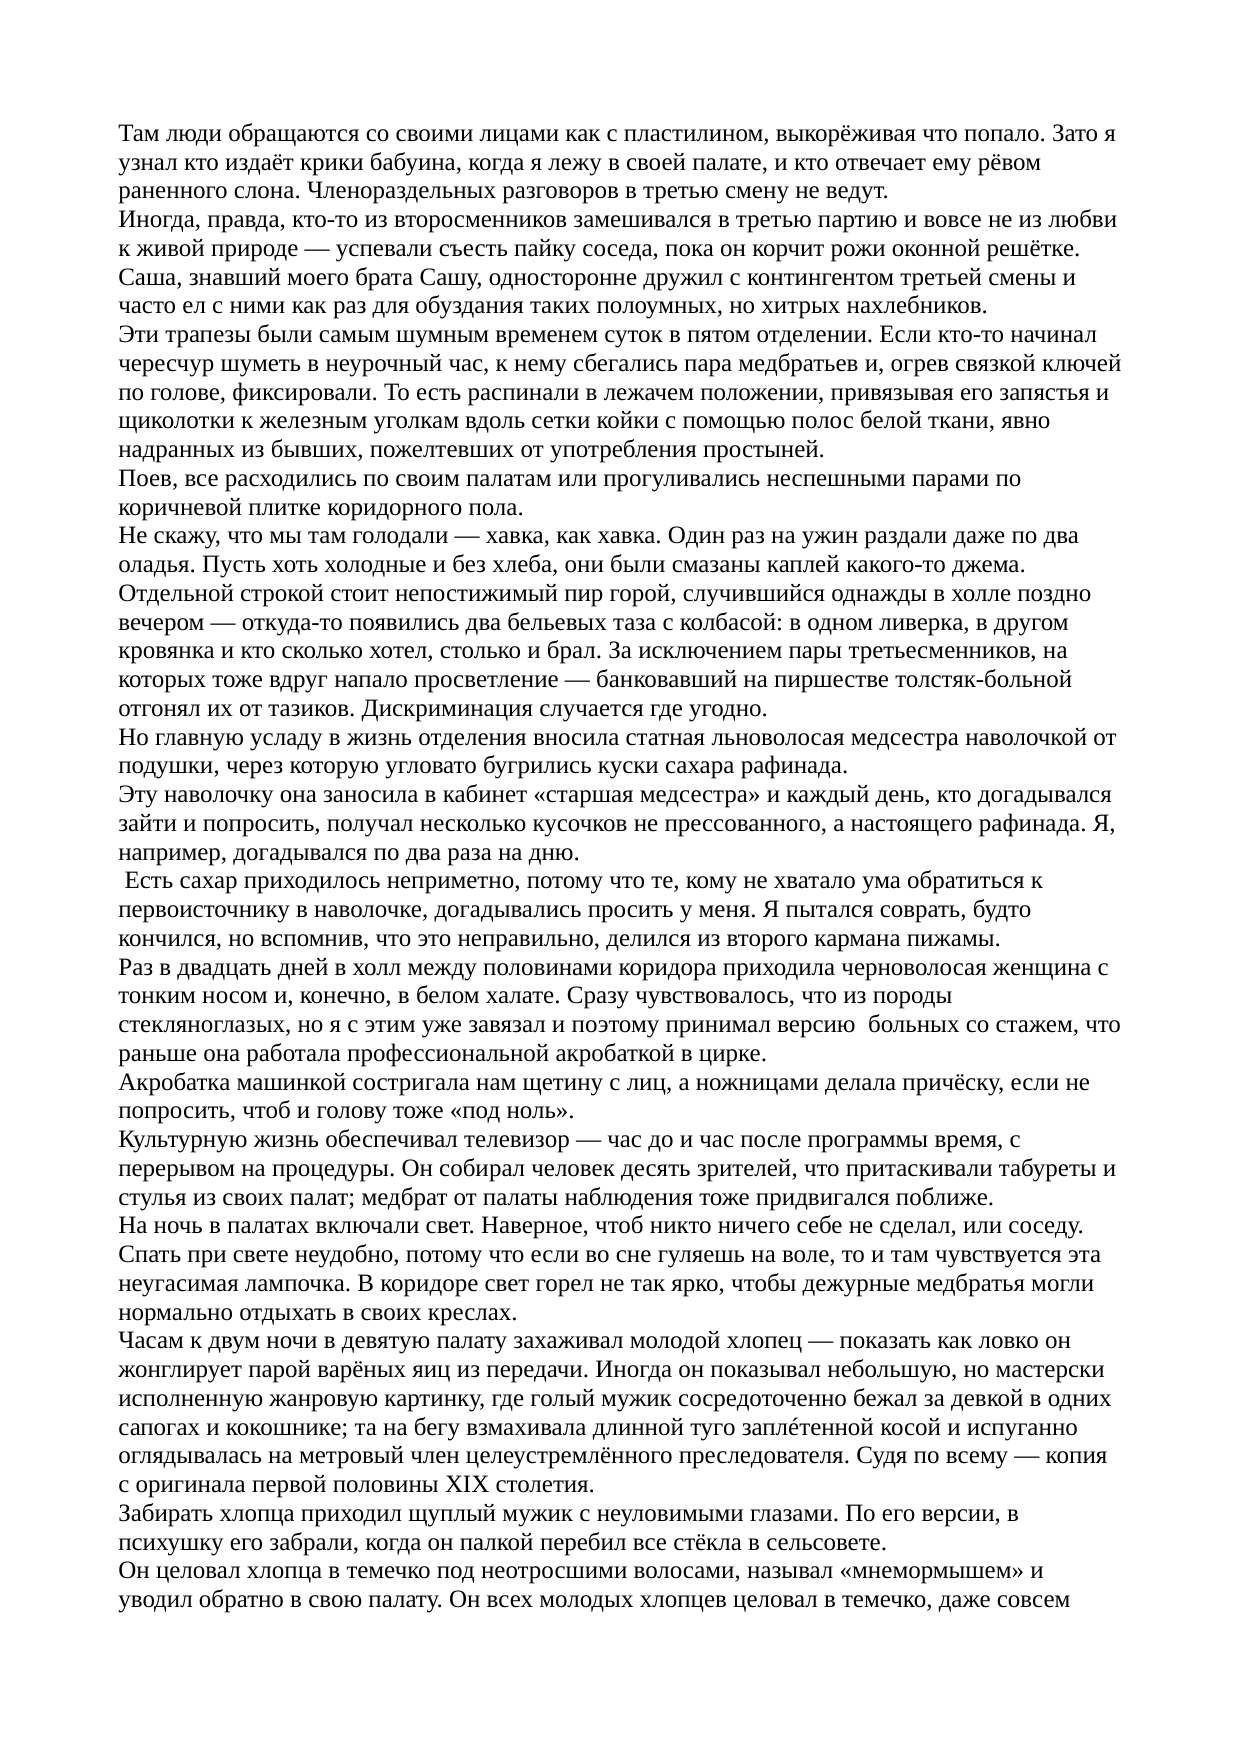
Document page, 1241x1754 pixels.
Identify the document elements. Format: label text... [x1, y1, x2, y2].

text Саша, знавший моего брата Сашу, односторонне дружил с контингентом третьей смены и часто ел с ними как раз для обуздания таких полоумных, но хитрых нахлебников. [118, 262, 1122, 319]
text Акробатка машинкой состригала нам щетину с лиц, а ножницами делала причёску, если не попросить, чтоб и голову тоже «под ноль». [118, 1067, 1122, 1124]
text Эту наволочку она заносила в кабинет «старшая медсестра» и каждый день, кто догадывался зайти и попросить, получал несколько кусочков не прессованного, а настоящего рафинада. Я, например, догадывался по два раза на дню. [118, 779, 1122, 866]
text Поев, все расходились по своим палатам или прогуливались неспешными парами по коричневой плитке коридорного пола. [118, 463, 1122, 521]
text Он целовал хлопца в темечко под неотросшими волосами, называл «мнемормышем» и уводил обратно в свою палату. Он всех молодых хлопцев целовал в темечко, даже совсем [118, 1556, 1122, 1613]
text Спать при свете неудобно, потому что если во сне гуляешь на воле, то и там чувствуется эта неугасимая лампочка. В коридоре свет горел не так ярко, чтобы дежурные медбратья могли нормально отдыхать в своих креслах. [118, 1239, 1122, 1326]
text Иногда, правда, кто-то из второсменников замешивался в третью партию и вовсе не из любви к живой природе — успевали съесть пайку соседа, пока он корчит рожи оконной решётке. [118, 204, 1122, 262]
text Эти трапезы были самым шумным временем суток в пятом отделении. Если кто-то начинал чересчур шуметь в неурочный час, к нему сбегались пара медбратьев и, огрев связкой ключей по голове, фиксировали. То есть распинали в лежачем положении, привязывая его запястья и щиколотки к железным уголкам вдоль сетки койки с помощью полос белой ткани, явно надранных из бывших, пожелтевших от употребления простыней. [118, 319, 1122, 463]
text Раз в двадцать дней в холл между половинами коридора приходила черноволосая женщина с тонким носом и, конечно, в белом халате. Сразу чувствовалось, что из породы стекляноглазых, но я с этим уже завязал и поэтому принимал версию больных со стажем, что раньше она работала профессиональной акробаткой в цирке. [118, 952, 1122, 1067]
text Часам к двум ночи в девятую палату захаживал молодой хлопец — показать как ловко он жонглирует парой варёных яиц из передачи. Иногда он показывал небольшую, но мастерски исполненную жанровую картинку, где голый мужик сосредоточенно бежал за девкой в одних сапогах и кокошнике; та на бегу взмахивала длинной туго заплéтенной косой и испуганно оглядывалась на метровый член целеустремлённого преследователя. Судя по всему — копия с оригинала первой половины XIX столетия. [118, 1326, 1122, 1498]
text Забирать хлопца приходил щуплый мужик с неуловимыми глазами. По его версии, в психушку его забрали, когда он палкой перебил все стёкла в сельсовете. [118, 1498, 1122, 1556]
text Отдельной строкой стоит непостижимый пир горой, случившийся однажды в холле поздно вечером — откуда-то появились два бельевых таза с колбасой: в одном ливерка, в другом кровянка и кто сколько хотел, столько и брал. За исключением пары третьесменников, на которых тоже вдруг напало просветление — банковавший на пиршестве толстяк-больной отгонял их от тазиков. Дискриминация случается где угодно. [118, 578, 1122, 722]
text Культурную жизнь обеспечивал телевизор — час до и час после программы время, с перерывом на процедуры. Он собирал человек десять зрителей, что притаскивали табуреты и стулья из своих палат; медбрат от палаты наблюдения тоже придвигался поближе. [118, 1124, 1122, 1211]
text Там люди обращаются со своими лицами как с пластилином, выкорёживая что попало. Зато я узнал кто издаёт крики бабуина, когда я лежу в своей палате, и кто отвечает ему рёвом раненного слона. Членораздельных разговоров в третью смену не ведут. [118, 118, 1122, 204]
text Есть сахар приходилось неприметно, потому что те, кому не хватало ума обратиться к первоисточнику в наволочке, догадывались просить у меня. Я пытался соврать, будто кончился, но вспомнив, что это неправильно, делился из второго кармана пижамы. [118, 866, 1122, 952]
text Не скажу, что мы там голодали — хавка, как хавка. Один раз на ужин раздали даже по два оладья. Пусть хоть холодные и без хлеба, они были смазаны каплей какого-то джема. [118, 521, 1122, 578]
text На ночь в палатах включали свет. Наверное, чтоб никто ничего себе не сделал, или соседу. [118, 1211, 1122, 1239]
text Но главную усладу в жизнь отделения вносила статная льноволосая медсестра наволочкой от подушки, через которую угловато бугрились куски сахара рафинада. [118, 722, 1122, 779]
